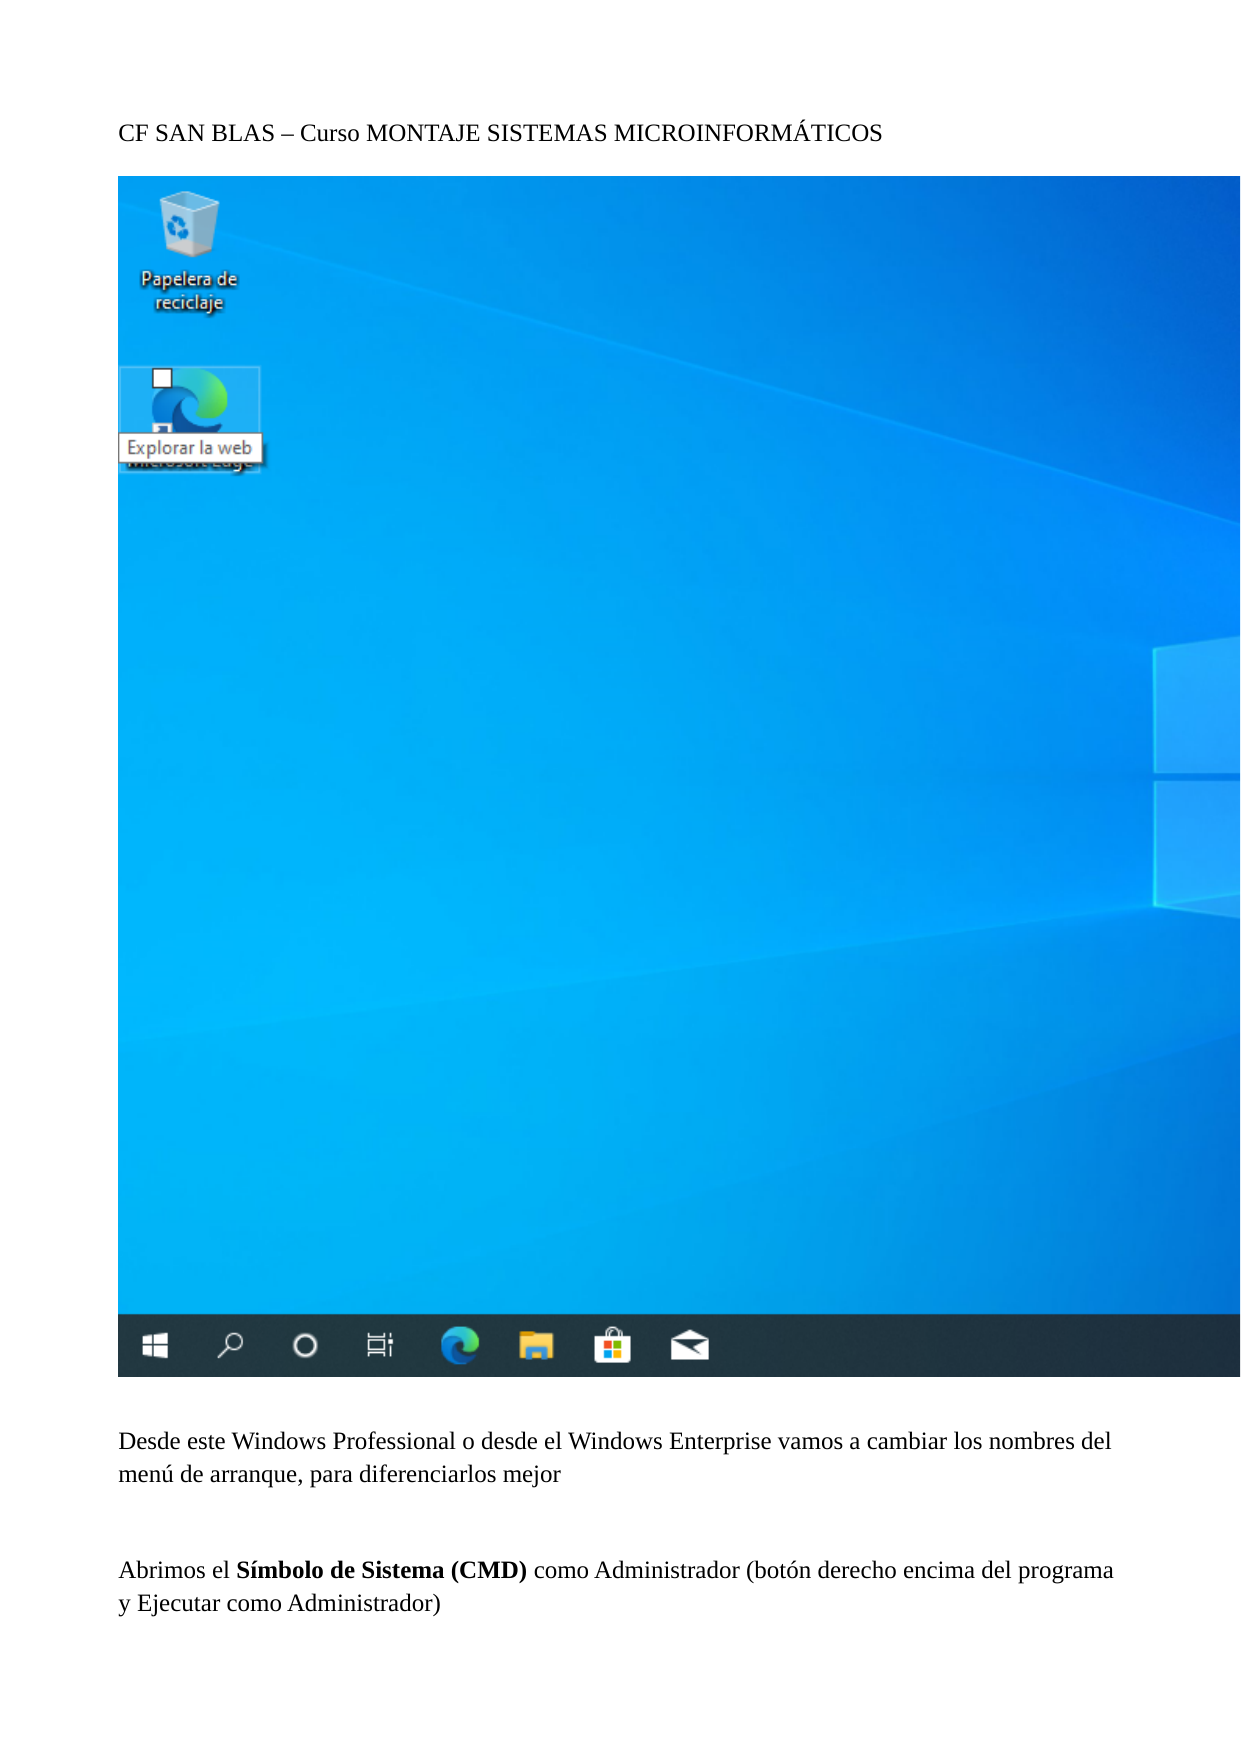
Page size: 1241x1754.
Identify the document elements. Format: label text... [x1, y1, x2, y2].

picture [462, 331, 486, 351]
text Abrimos el Símbolo de Sistema (CMD) como Administrador (botón derecho encima del programa y Ejecutar como Administrador) [118, 1555, 1122, 1617]
picture [449, 302, 460, 308]
picture [699, 548, 740, 588]
picture [498, 350, 510, 358]
picture [153, 271, 211, 290]
picture [438, 323, 463, 337]
picture [118, 176, 1241, 1377]
picture [118, 366, 263, 473]
picture [634, 476, 655, 491]
picture [664, 464, 668, 476]
picture [370, 290, 424, 307]
picture [360, 264, 368, 270]
picture [717, 598, 725, 606]
picture [156, 295, 222, 313]
text Desde este Windows Professional o desde el Windows Enterprise vamos a cambiar los nombres del menú de arranque, para diferenciarlos mejor [118, 1426, 1122, 1488]
picture [142, 271, 152, 285]
picture [428, 298, 446, 304]
picture [217, 272, 236, 285]
picture [160, 192, 219, 257]
picture [236, 241, 245, 246]
